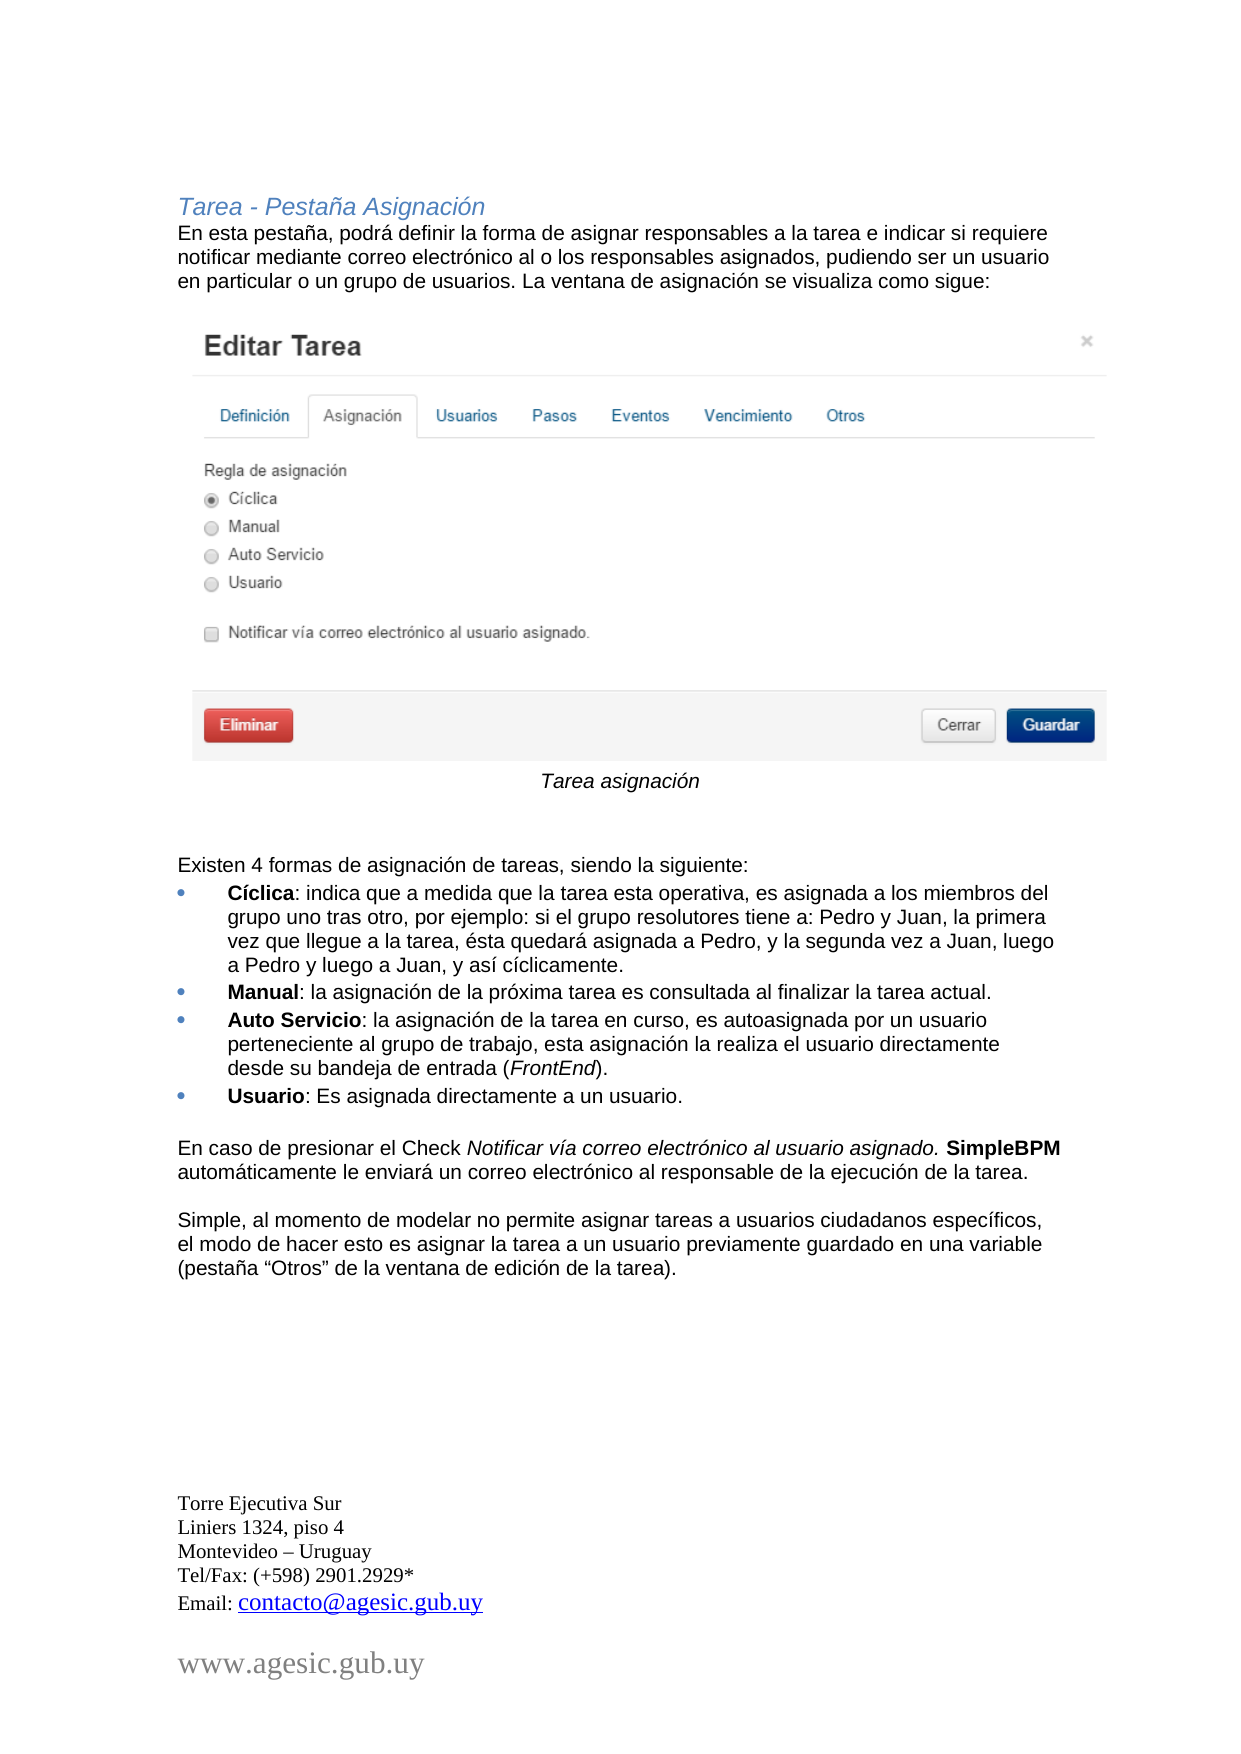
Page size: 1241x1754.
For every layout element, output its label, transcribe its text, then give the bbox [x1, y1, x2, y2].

text Existen 4 formas de asignación de tareas, siendo la siguiente: [177, 853, 1063, 877]
text Tarea asignación [177, 768, 1063, 792]
text En caso de presionar el Check Notificar vía correo electrónico al usuario asignado. SimpleBPM automáticamente le enviará un correo electrónico al responsable de la ejecución de la tarea. [177, 1136, 1063, 1183]
list Cíclica: indica que a medida que la tarea esta operativa, es asignada a los miembros del grupo uno tras otro, por ejemplo: si el grupo resolutores tiene a: Pedro y Juan, la primera vez que llegue a la tarea, ésta quedará asignada a Pedro, y la segunda vez a Juan, luego a Pedro y luego a Juan, y así cíclicamente. [177, 881, 1063, 976]
subtitle Tarea - Pestaña Asignación [177, 192, 1063, 221]
list Auto Servicio: la asignación de la tarea en curso, es autoasignada por un usuario perteneciente al grupo de trabajo, esta asignación la realiza el usuario directamente desde su bandeja de entrada (FrontEnd). [177, 1008, 1063, 1080]
picture [192, 324, 1107, 761]
text En esta pestaña, podrá definir la forma de asignar responsables a la tarea e indicar si requiere notificar mediante correo electrónico al o los responsables asignados, pudiendo ser un usuario en particular o un grupo de usuarios. La ventana de asignación se visualiza como sigue: [177, 221, 1063, 293]
text Simple, al momento de modelar no permite asignar tareas a usuarios ciudadanos específicos, el modo de hacer esto es asignar la tarea a un usuario previamente guardado en una variable (pestaña “Otros” de la ventana de edición de la tarea). [177, 1207, 1063, 1279]
list Manual: la asignación de la próxima tarea es consultada al finalizar la tarea actual. [177, 980, 1063, 1004]
list Usuario: Es asignada directamente a un usuario. [177, 1084, 1063, 1108]
